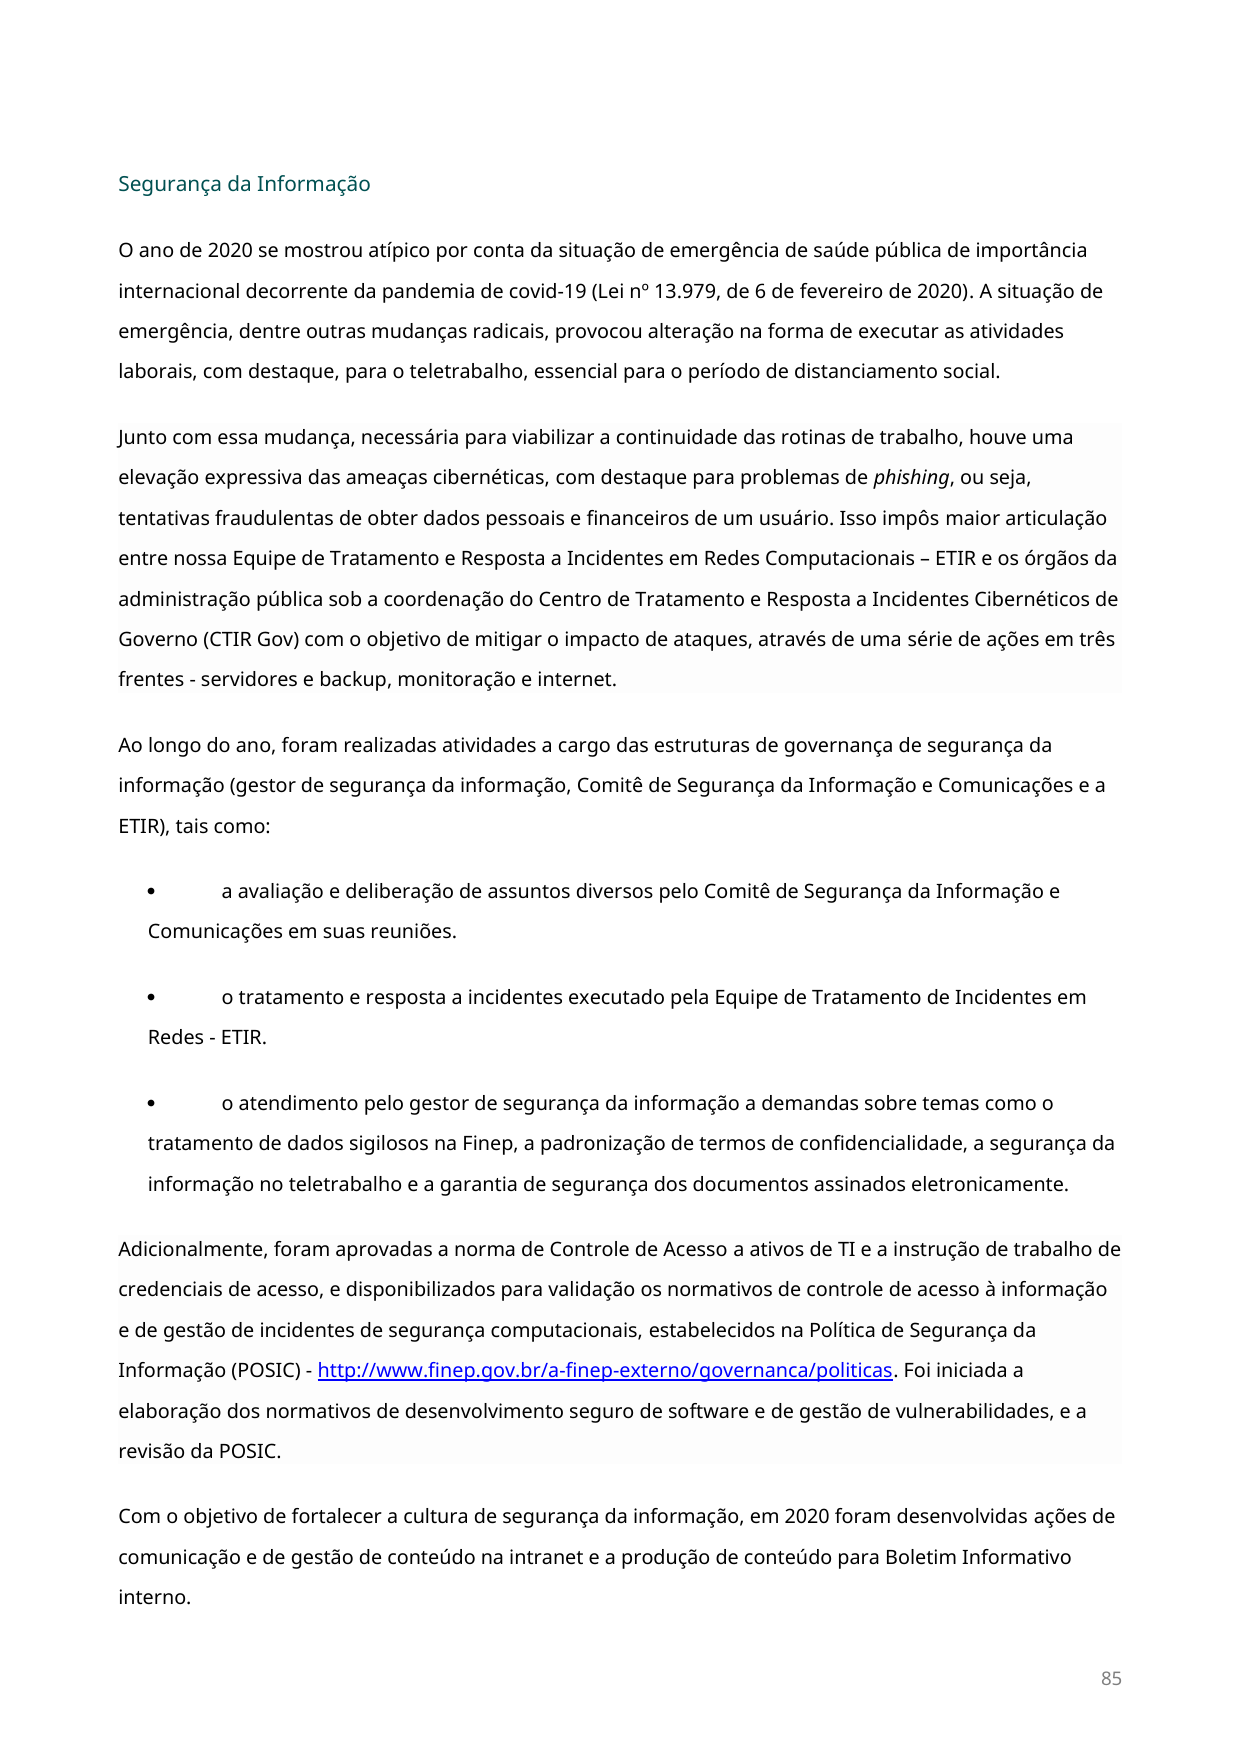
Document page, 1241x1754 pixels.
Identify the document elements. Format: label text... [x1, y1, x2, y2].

text Adicionalmente, foram aprovadas a norma de Controle de Acesso a ativos de TI e a instrução de trabalho de credenciais de acesso, e disponibilizados para validação os normativos de controle de acesso à informação e de gestão de incidentes de segurança computacionais, estabelecidos na Política de Segurança da Informação (POSIC) - http://www.finep.gov.br/a-finep-externo/governanca/politicas. Foi iniciada a elaboração dos normativos de desenvolvimento seguro de software e de gestão de vulnerabilidades, e a revisão da POSIC. [118, 1235, 1122, 1464]
text Segurança da Informação [118, 169, 1122, 197]
list o atendimento pelo gestor de segurança da informação a demandas sobre temas como o tratamento de dados sigilosos na Finep, a padronização de termos de confidencialidade, a segurança da informação no teletrabalho e a garantia de segurança dos documentos assinados eletronicamente. [148, 1089, 1122, 1197]
list o tratamento e resposta a incidentes executado pela Equipe de Tratamento de Incidentes em Redes - ETIR. [148, 983, 1122, 1051]
text O ano de 2020 se mostrou atípico por conta da situação de emergência de saúde pública de importância internacional decorrente da pandemia de covid-19 (Lei nº 13.979, de 6 de fevereiro de 2020). A situação de emergência, dentre outras mudanças radicais, provocou alteração na forma de executar as atividades laborais, com destaque, para o teletrabalho, essencial para o período de distanciamento social. [118, 236, 1122, 385]
text Com o objetivo de fortalecer a cultura de segurança da informação, em 2020 foram desenvolvidas ações de comunicação e de gestão de conteúdo na intranet e a produção de conteúdo para Boletim Informativo interno. [118, 1503, 1122, 1611]
text Ao longo do ano, foram realizadas atividades a cargo das estruturas de governança de segurança da informação (gestor de segurança da informação, Comitê de Segurança da Informação e Comunicações e a ETIR), tais como: [118, 731, 1122, 839]
text Junto com essa mudança, necessária para viabilizar a continuidade das rotinas de trabalho, houve uma elevação expressiva das ameaças cibernéticas, com destaque para problemas de phishing, ou seja, tentativas fraudulentas de obter dados pessoais e financeiros de um usuário. Isso impôs maior articulação entre nossa Equipe de Tratamento e Resposta a Incidentes em Redes Computacionais – ETIR e os órgãos da administração pública sob a coordenação do Centro de Tratamento e Resposta a Incidentes Cibernéticos de Governo (CTIR Gov) com o objetivo de mitigar o impacto de ataques, através de uma série de ações em três frentes - servidores e backup, monitoração e internet. [118, 423, 1122, 693]
list a avaliação e deliberação de assuntos diversos pelo Comitê de Segurança da Informação e Comunicações em suas reuniões. [148, 877, 1122, 945]
